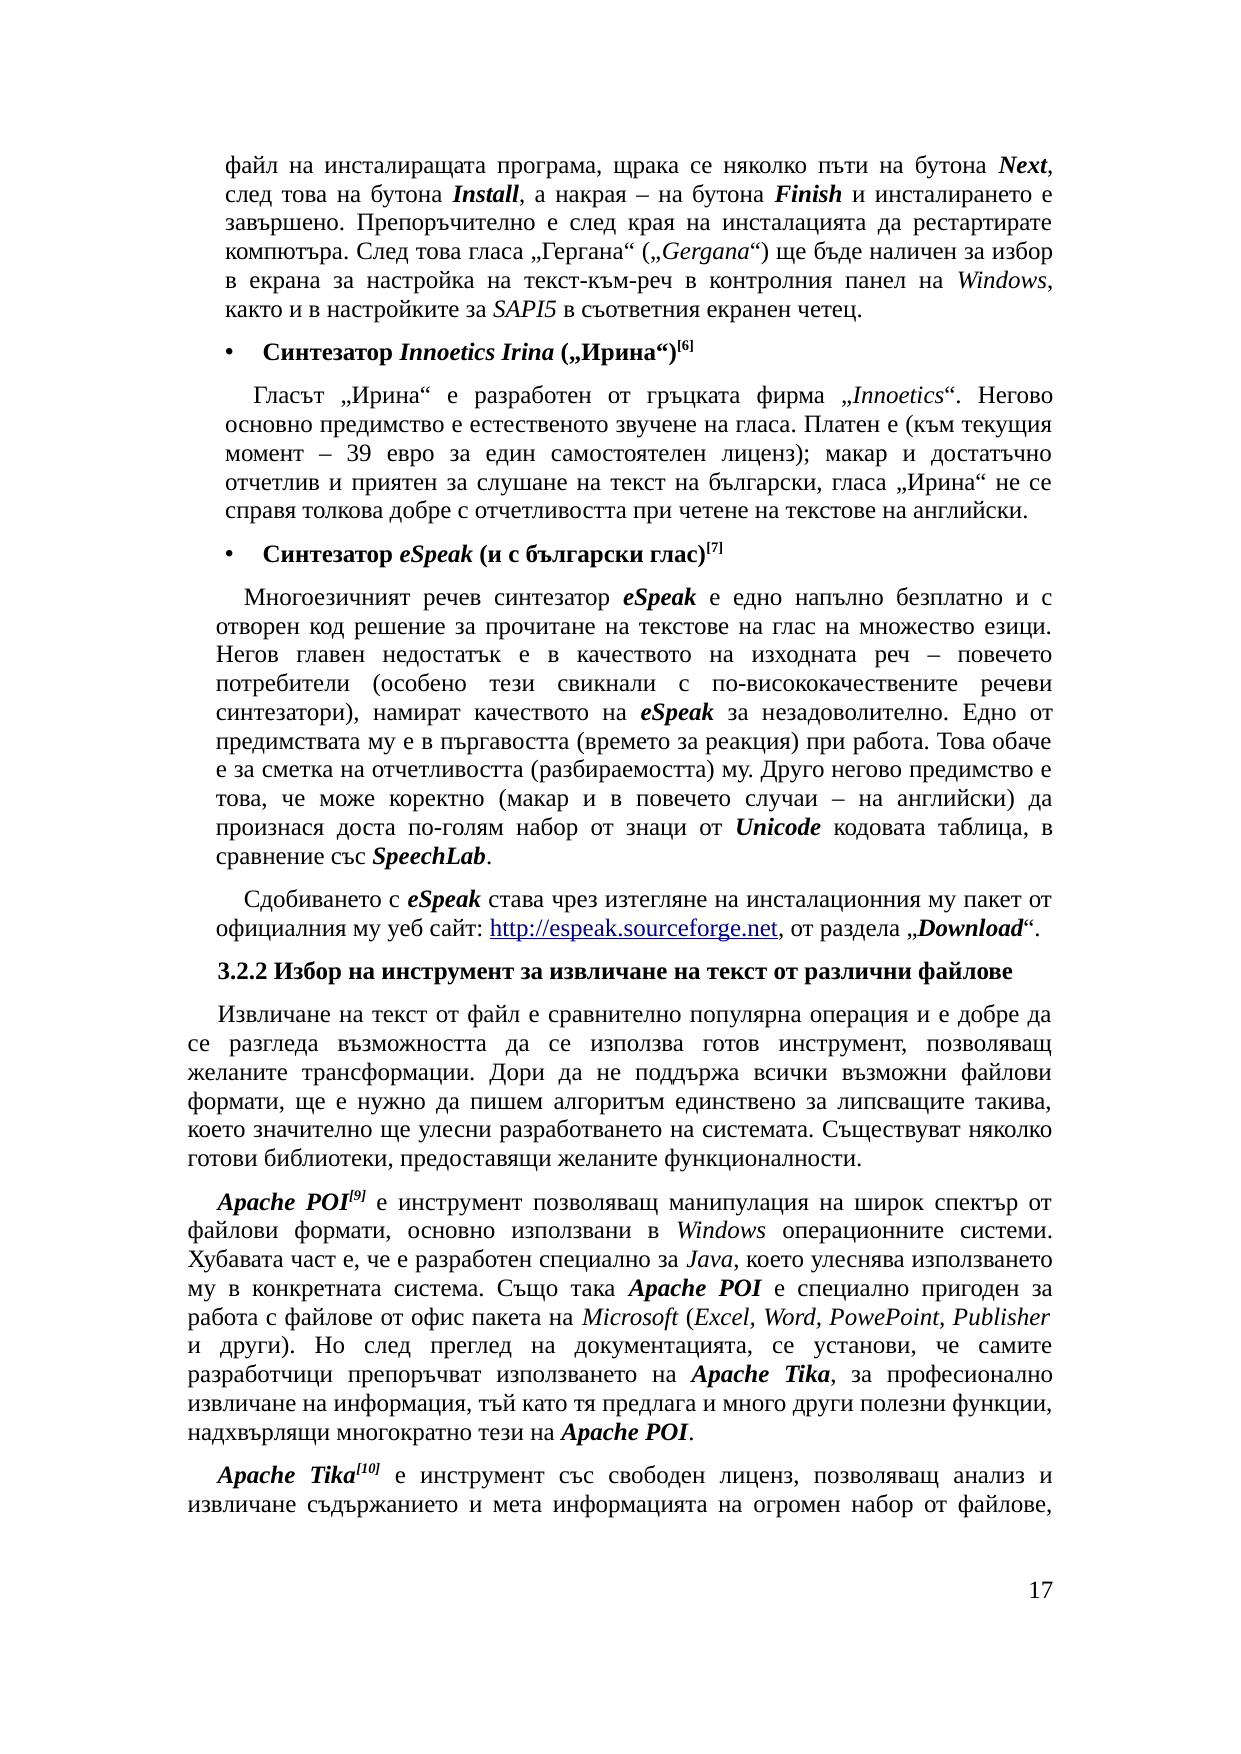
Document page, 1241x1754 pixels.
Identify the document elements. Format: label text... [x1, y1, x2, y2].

text Извличане на текст от файл е сравнително популярна операция и е добре да се разгледа възможността да се използва готов инструмент, позволяващ желаните трансформации. Дори да не поддържа всички възможни файлови формати, ще е нужно да пишем алгоритъм единствено за липсващите такива, което значително ще улесни разработването на системата. Съществуват няколко готови библиотеки, предоставящи желаните функционалности. [187, 999, 1053, 1172]
list Синтезатор eSpeak (и с български глас)[7] [225, 539, 1053, 567]
text Гласът „Ирина“ е разработен от гръцката фирма „Innoetics“. Негово основно предимство е естественото звучене на гласа. Платен е (към текущия момент – 39 евро за един самостоятелен лиценз); макар и достатъчно отчетлив и приятен за слушане на текст на български, гласа „Ирина“ не се справя толкова добре с отчетливостта при четене на текстове на английски. [225, 380, 1053, 524]
text Apache POI[9] е инструмент позволяващ манипулация на широк спектър от файлови формати, основно използвани в Windows операционните системи. Хубавата част е, че е разработен специално за Java, което улеснява използването му в конкретната система. Също така Apache POI е специално пригоден за работа с файлове от офис пакета на Microsoft (Excel, Word, PowePoint, Publisher и други). Но след преглед на документацията, се установи, че самите разработчици препоръчват използването на Apache Tika, за професионално извличане на информация, тъй като тя предлага и много други полезни функции, надхвърлящи многократно тези на Apache POI. [187, 1187, 1053, 1445]
text Apache Tika[10] е инструмент със свободен лиценз, позволяващ анализ и извличане съдържанието и мета информацията на огромен набор от файлове, [187, 1460, 1053, 1517]
text Сдобиването с eSpeak става чрез изтегляне на инсталационния му пакет от официалния му уеб сайт: http://espeak.sourceforge.net, от раздела „Download“. [216, 884, 1053, 942]
text 3.2.2 Избор на инструмент за извличане на текст от различни файлове [187, 956, 1053, 985]
list Синтезатор Innoetics Irina („Ирина“)[6] [225, 337, 1053, 366]
text Многоезичният речев синтезатор eSpeak е едно напълно безплатно и с отворен код решение за прочитане на текстове на глас на множество езици. Негов главен недостатък е в качеството на изходната реч – повечето потребители (особено тези свикнали с по-висококачествените речеви синтезатори), намират качеството на eSpeak за незадоволително. Едно от предимствата му е в пъргавостта (времето за реакция) при работа. Това обаче е за сметка на отчетливостта (разбираемостта) му. Друго негово предимство е това, че може коректно (макар и в повечето случаи – на английски) да произнася доста по-голям набор от знаци от Unicode кодовата таблица, в сравнение със SpeechLab. [216, 582, 1053, 869]
text файл на инсталиращата програма, щрака се няколко пъти на бутона Next, след това на бутона Install, а накрая – на бутона Finish и инсталирането е завършено. Препоръчително е след края на инсталацията да рестартирате компютъра. След това гласа „Гергана“ („Gergana“) ще бъде наличен за избор в екрана за настройка на текст-към-реч в контролния панел на Windows, както и в настройките за SAPI5 в съответния екранен четец. [225, 150, 1053, 322]
